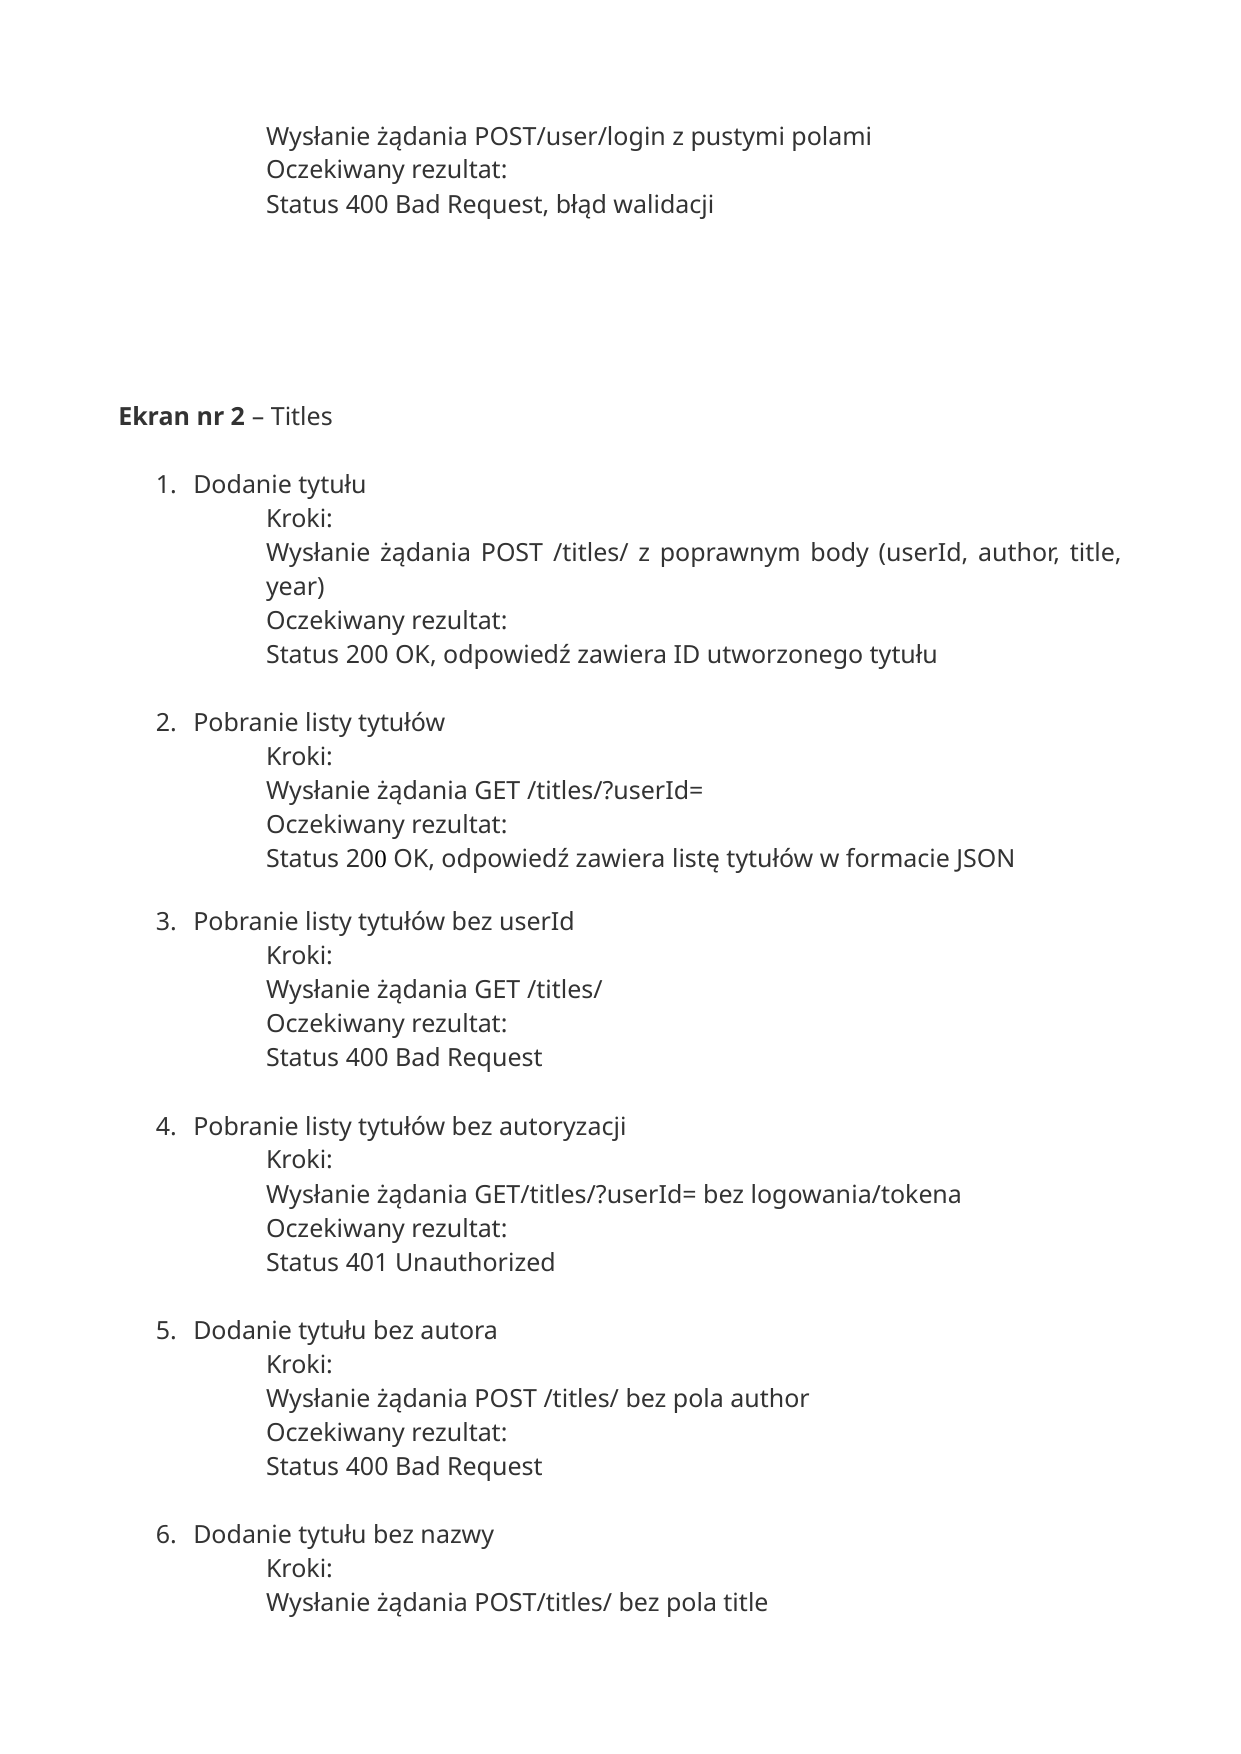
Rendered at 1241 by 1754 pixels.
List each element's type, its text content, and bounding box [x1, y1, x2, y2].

text Status 400 Bad Request [266, 1040, 1122, 1074]
text Wysłanie żądania GET /titles/ [266, 972, 1122, 1006]
text Oczekiwany rezultat: [266, 1006, 1122, 1040]
text Wysłanie żądania GET /titles/?userId= [266, 773, 1122, 807]
text Wysłanie żądania POST /titles/ bez pola author [266, 1381, 1122, 1415]
text Oczekiwany rezultat: [266, 152, 1122, 186]
list Dodanie tytułu bez autora [156, 1312, 1122, 1347]
text Status 400 Bad Request [266, 1449, 1122, 1483]
text Oczekiwany rezultat: [118, 1210, 1122, 1244]
text Oczekiwany rezultat: [266, 602, 1122, 637]
text Kroki: [266, 500, 1122, 534]
text Status 401 Unauthorized [118, 1244, 1122, 1278]
text Wysłanie żądania POST/titles/ bez pola title [266, 1585, 1122, 1619]
list Pobranie listy tytułów [156, 705, 1122, 739]
text Kroki: [118, 1142, 1122, 1176]
text Wysłanie żądania GET/titles/?userId= bez logowania/tokena [118, 1176, 1122, 1210]
text Wysłanie żądania POST/user/login z pustymi polami [266, 118, 1122, 152]
text Kroki: [266, 938, 1122, 972]
text Oczekiwany rezultat: [266, 1415, 1122, 1449]
list Dodanie tytułu bez nazwy [156, 1517, 1122, 1551]
text Status 200 OK, odpowiedź zawiera ID utworzonego tytułu [266, 637, 1122, 671]
list Dodanie tytułu [156, 466, 1122, 500]
text Ekran nr 2 – Titles [118, 398, 1122, 432]
list Pobranie listy tytułów bez autoryzacji [156, 1108, 1122, 1142]
text Status 200 OK, odpowiedź zawiera listę tytułów w formacie JSON [266, 841, 1122, 875]
text Oczekiwany rezultat: [266, 807, 1122, 841]
text Kroki: [266, 1551, 1122, 1585]
text Status 400 Bad Request, błąd walidacji [266, 186, 1122, 220]
text Kroki: [266, 739, 1122, 773]
list Pobranie listy tytułów bez userId [156, 904, 1122, 938]
text Wysłanie żądania POST /titles/ z poprawnym body (userId, author, title, year) [266, 534, 1122, 602]
text Kroki: [266, 1347, 1122, 1381]
